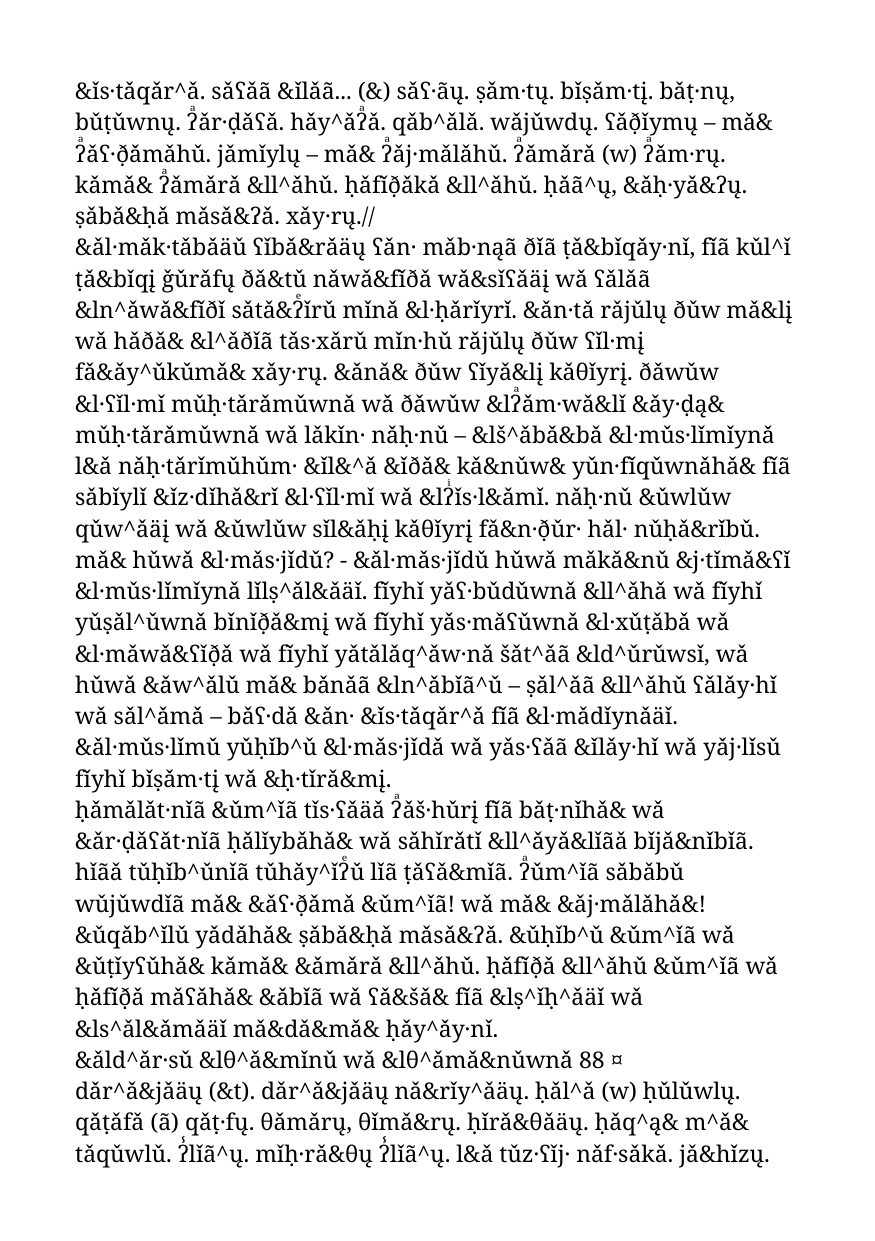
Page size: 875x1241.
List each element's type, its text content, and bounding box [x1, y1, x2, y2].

text &ǎl·mǎk·tǎbǎäǔ ʕǐbǎ&rǎäų ʕǎn· mǎb·nąã ðǐã ṭǎ&bǐqǎy·nǐ, fǐã kǔl^ǐ ṭǎ&bǐqį ǧǔrǎfų ðǎ&tǔ nǎwǎ&fǐðǎ wǎ&sǐʕǎäį wǎ ʕǎlǎã &ln^ǎwǎ&fǐðǐ sǎtǎ&ʔͤǐrǔ mǐnǎ &l·ḥǎrǐyrǐ. &ǎn·tǎ rǎjǔlų ðǔw mǎ&lį wǎ hǎðǎ& &l^ǎðǐã tǎs·xǎrǔ mǐn·hǔ rǎjǔlų ðǔw ʕǐl·mį fǎ&ǎy^ǔkǔmǎ& xǎy·rų. &ǎnǎ& ðǔw ʕǐyǎ&lį kǎθǐyrį. ðǎwǔw &l·ʕǐl·mǐ mǔḥ·tǎrǎmǔwnǎ wǎ ðǎwǔw &lʔͣǎm·wǎ&lǐ &ǎy·ḍą& mǔḥ·tǎrǎmǔwnǎ wǎ lǎkǐn· nǎḥ·nǔ – &lš^ǎbǎ&bǎ &l·mǔs·lǐmǐynǎ l&ǎ nǎḥ·tǎrǐmǔhǔm· &ǐl&^ǎ &ǐðǎ& kǎ&nǔw& yǔn·fǐqǔwnǎhǎ& fǐã sǎbǐylǐ &ǐz·dǐhǎ&rǐ &l·ʕǐl·mǐ wǎ &lʔͥǐs·l&ǎmǐ. nǎḥ·nǔ &ǔwlǔw qǔw^ǎäį wǎ &ǔwlǔw sǐl&ǎḥį kǎθǐyrį fǎ&n·ð̣ǔr· hǎl· nǔḥǎ&rǐbǔ. mǎ& hǔwǎ &l·mǎs·jǐdǔ? - &ǎl·mǎs·jǐdǔ hǔwǎ mǎkǎ&nǔ &j·tǐmǎ&ʕǐ &l·mǔs·lǐmǐynǎ lǐlṣ^ǎl&ǎäǐ. fǐyhǐ yǎʕ·bǔdǔwnǎ &ll^ǎhǎ wǎ fǐyhǐ yǔṣǎl^ǔwnǎ bǐnǐð̣ǎ&mį wǎ fǐyhǐ yǎs·mǎʕǔwnǎ &l·xǔṭǎbǎ wǎ &l·mǎwǎ&ʕǐð̣ǎ wǎ fǐyhǐ yǎtǎlǎq^ǎw·nǎ šǎt^ǎã &ld^ǔrǔwsǐ, wǎ hǔwǎ &ǎw^ǎlǔ mǎ& bǎnǎã &ln^ǎbǐã^ǔ – ṣǎl^ǎã &ll^ǎhǔ ʕǎlǎy·hǐ wǎ sǎl^ǎmǎ – bǎʕ·dǎ &ǎn· &ǐs·tǎqǎr^ǎ fǐã &l·mǎdǐynǎäǐ. &ǎl·mǔs·lǐmǔ yǔḥǐb^ǔ &l·mǎs·jǐdǎ wǎ yǎs·ʕǎã &ǐlǎy·hǐ wǎ yǎj·lǐsǔ fǐyhǐ bǐṣǎm·tį wǎ &ḥ·tǐrǎ&mį. [75, 231, 799, 794]
text ḥǎmǎlǎt·nǐã &ǔm^ǐã tǐs·ʕǎäǎ ʔͣǎš·hǔrį fǐã bǎṭ·nǐhǎ& wǎ &ǎr·ḍǎʕǎt·nǐã ḥǎlǐybǎhǎ& wǎ sǎhǐrǎtǐ &ll^ǎyǎ&lǐãǎ bǐjǎ&nǐbǐã. hǐãǎ tǔḥǐb^ǔnǐã tǔhǎy^ǐʔͤǔ lǐã ṭǎʕǎ&mǐã. ʔͣǔm^ǐã sǎbǎbǔ wǔjǔwdǐã mǎ& &ǎʕ·ð̣ǎmǎ &ǔm^ǐã! wǎ mǎ& &ǎj·mǎlǎhǎ&! &ǔqǎb^ǐlǔ yǎdǎhǎ& ṣǎbǎ&ḥǎ mǎsǎ&ʔǎ. &ǔḥǐb^ǔ &ǔm^ǐã wǎ &ǔṭǐyʕǔhǎ& kǎmǎ& &ǎmǎrǎ &ll^ǎhǔ. ḥǎfǐð̣ǎ &ll^ǎhǔ &ǔm^ǐã wǎ ḥǎfǐð̣ǎ mǎʕǎhǎ& &ǎbǐã wǎ ʕǎ&šǎ& fǐã &lṣ^ǐḥ^ǎäǐ wǎ &ls^ǎl&ǎmǎäǐ mǎ&dǎ&mǎ& ḥǎy^ǎy·nǐ. [75, 794, 799, 1044]
text &ǐs·tǎqǎr^ǎ. sǎʕǎã &ǐlǎã... (&) sǎʕ·ãų. ṣǎm·tų. bǐṣǎm·tį. bǎṭ·nų, bǔṭǔwnų. ʔͣǎr·ḍǎʕǎ. hǎy^ǎʔͣǎ. qǎb^ǎlǎ. wǎjǔwdų. ʕǎð̣ǐymų – mǎ& ʔͣǎʕ·ð̣ǎmǎhǔ. jǎmǐylų – mǎ& ʔͣǎj·mǎlǎhǔ. ʔͣǎmǎrǎ (w) ʔͣǎm·rų. kǎmǎ& ʔͣǎmǎrǎ &ll^ǎhǔ. ḥǎfǐð̣ǎkǎ &ll^ǎhǔ. ḥǎã^ų, &ǎḥ·yǎ&ʔų. ṣǎbǎ&ḥǎ mǎsǎ&ʔǎ. xǎy·rų.// [75, 75, 799, 231]
text dǎr^ǎ&jǎäų (&t). dǎr^ǎ&jǎäų nǎ&rǐy^ǎäų. ḥǎl^ǎ (w) ḥǔlǔwlų. qǎṭǎfǎ (ã) qǎṭ·fų. θǎmǎrų, θǐmǎ&rų. ḥǐrǎ&θǎäų. ḥǎq^ą& m^ǎ& tǎqǔwlǔ. ʔ̾lǐã^ų. mǐḥ·rǎ&θų ʔ̾lǐã^ų. l&ǎ tǔz·ʕǐj· nǎf·sǎkǎ. jǎ&hǐzų. [75, 1075, 799, 1169]
text &ǎld^ǎr·sǔ &lθ^ǎ&mǐnǔ wǎ &lθ^ǎmǎ&nǔwnǎ 88 ¤ [75, 1044, 799, 1075]
